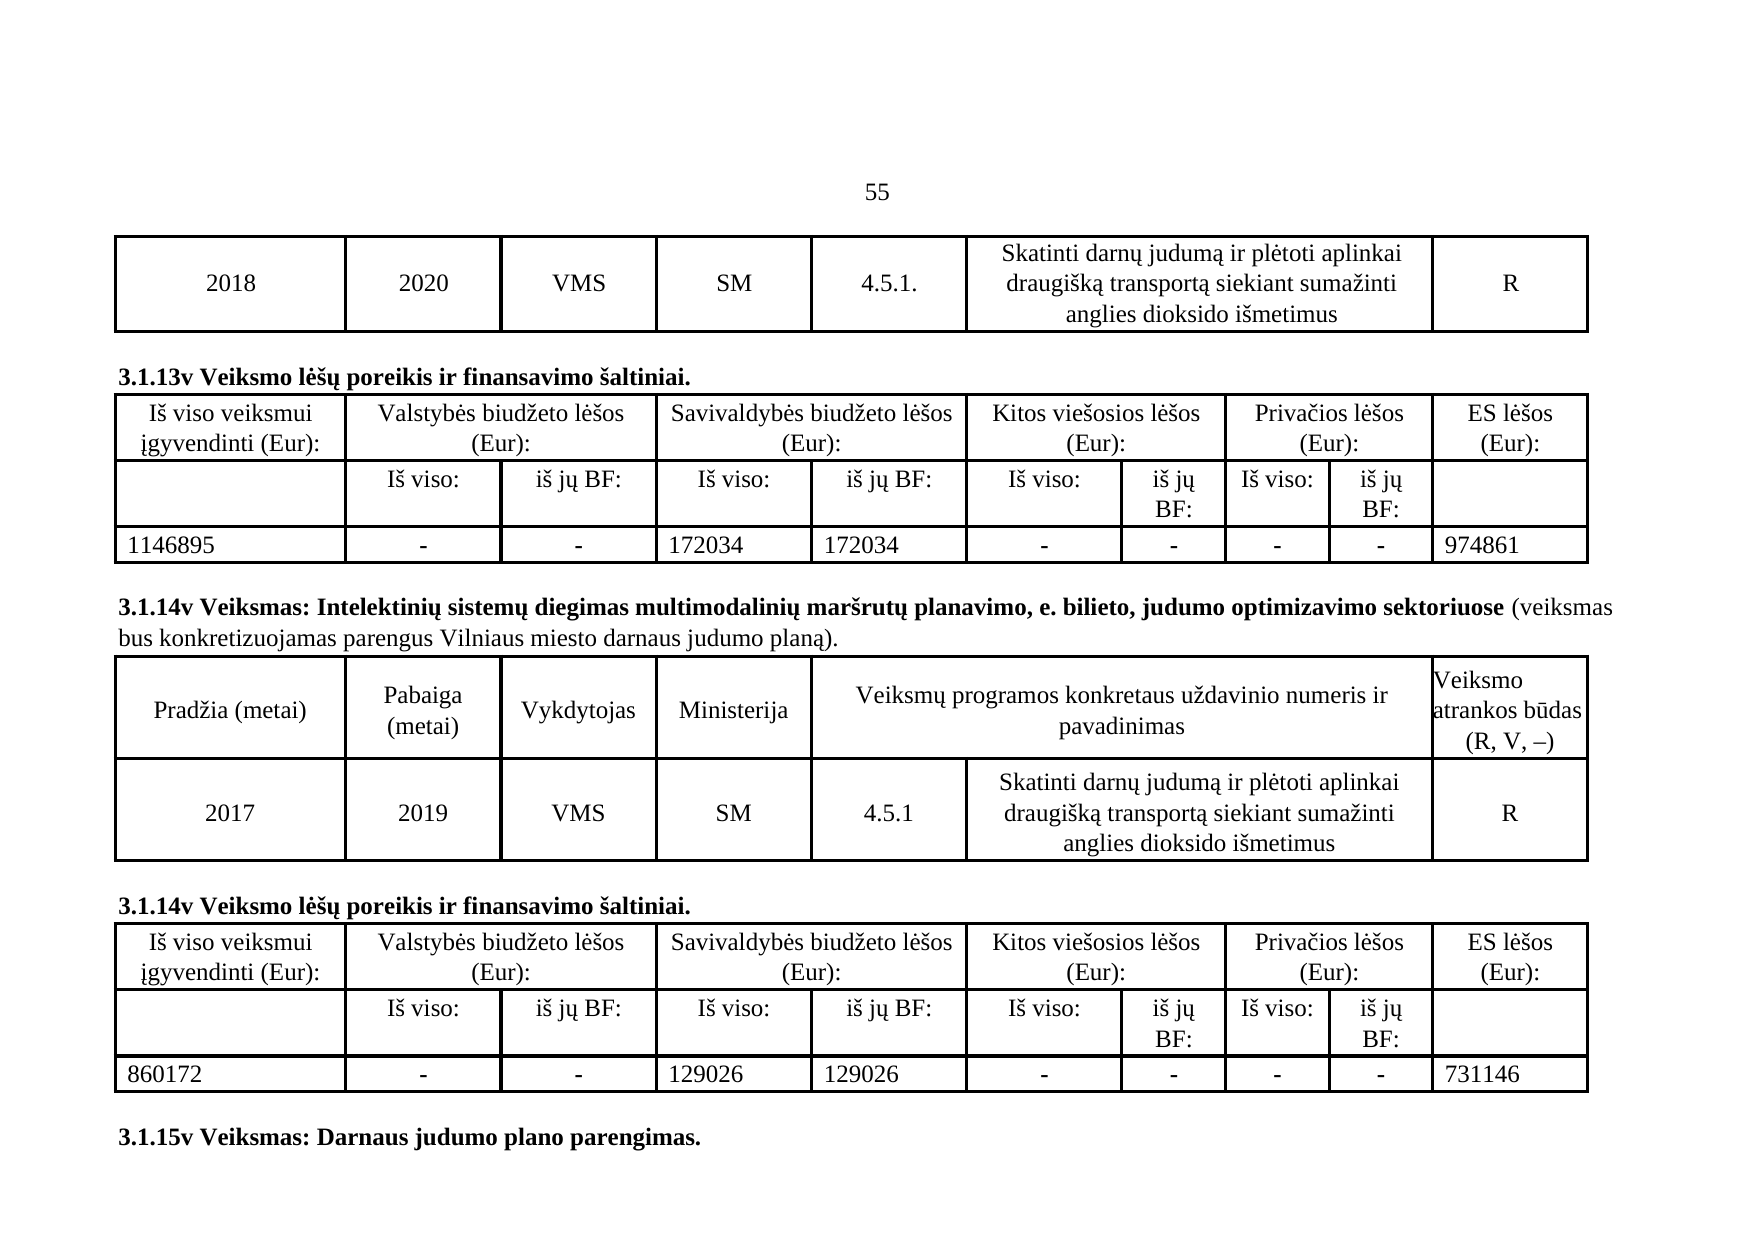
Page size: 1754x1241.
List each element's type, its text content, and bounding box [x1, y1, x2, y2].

table_cell iš jų BF: [813, 462, 965, 525]
table_cell - [968, 1058, 1120, 1090]
table_header ES lėšos (Eur): [1434, 396, 1586, 459]
table_header Kitos viešosios lėšos (Eur): [968, 925, 1224, 988]
table_cell Iš viso: [347, 991, 499, 1054]
table_cell VMS [503, 238, 655, 330]
table_cell 860172 [117, 1058, 344, 1090]
table_cell 2020 [347, 238, 499, 330]
table_cell Iš viso: [658, 462, 810, 525]
table_header Veiksmo atrankos būdas (R, V, –) [1434, 658, 1586, 757]
table_cell - [503, 528, 655, 561]
table_header Valstybės biudžeto lėšos (Eur): [347, 396, 655, 459]
table_header Valstybės biudžeto lėšos (Eur): [347, 925, 655, 988]
table_cell - [347, 1058, 499, 1090]
table_cell - [503, 1058, 655, 1090]
table_cell Iš viso: [968, 991, 1120, 1054]
table_cell Iš viso: [1227, 462, 1328, 525]
table_cell iš jų BF: [1123, 462, 1224, 525]
table_cell iš jų BF: [503, 991, 655, 1054]
table_cell - [1227, 1058, 1328, 1090]
table_cell 974861 [1434, 528, 1586, 561]
text 3.1.15v Veiksmas: Darnaus judumo plano parengimas. [118, 1122, 1636, 1150]
table_cell R [1434, 238, 1586, 330]
table_header Privačios lėšos (Eur): [1227, 396, 1431, 459]
table_cell iš jų BF: [1331, 991, 1431, 1054]
table_cell iš jų BF: [813, 991, 965, 1054]
table_header Savivaldybės biudžeto lėšos (Eur): [658, 396, 965, 459]
table_cell [117, 462, 344, 525]
table_header Pradžia (metai) [117, 658, 344, 757]
table_cell iš jų BF: [503, 462, 655, 525]
table_cell [1434, 991, 1586, 1054]
table_header Ministerija [658, 658, 810, 757]
table_cell 2017 [117, 760, 344, 859]
table_cell VMS [503, 760, 655, 859]
table_cell - [1227, 528, 1328, 561]
table_header ES lėšos (Eur): [1434, 925, 1586, 988]
table_cell R [1434, 760, 1586, 859]
table_cell 2018 [117, 238, 344, 330]
table_header Veiksmų programos konkretaus uždavinio numeris ir pavadinimas [813, 658, 1431, 757]
table_header Pabaiga (metai) [347, 658, 499, 757]
table_cell Skatinti darnų judumą ir plėtoti aplinkai draugišką transportą siekiant sumažinti anglies dioksido išmetimus [968, 238, 1431, 330]
table_cell [117, 991, 344, 1054]
table_cell SM [658, 760, 810, 859]
table_cell iš jų BF: [1331, 462, 1431, 525]
table_cell 4.5.1 [813, 760, 965, 859]
table_cell Skatinti darnų judumą ir plėtoti aplinkai draugišką transportą siekiant sumažinti anglies dioksido išmetimus [968, 760, 1431, 859]
table_cell 129026 [658, 1058, 810, 1090]
table_cell 731146 [1434, 1058, 1586, 1090]
table_cell - [347, 528, 499, 561]
table_cell 1146895 [117, 528, 344, 561]
table_cell 172034 [658, 528, 810, 561]
table_cell 172034 [813, 528, 965, 561]
text 3.1.14v Veiksmas: Intelektinių sistemų diegimas multimodalinių maršrutų planavimo, e. bilieto, judumo optimizavimo sektoriuose (veiksmas bus konkretizuojamas parengus Vilniaus miesto darnaus judumo planą). [118, 592, 1636, 652]
table_cell [1434, 462, 1586, 525]
table_cell - [1331, 528, 1431, 561]
table_header Vykdytojas [503, 658, 655, 757]
table_cell Iš viso: [658, 991, 810, 1054]
table_cell - [1123, 1058, 1224, 1090]
table_cell Iš viso: [1227, 991, 1328, 1054]
table_cell Iš viso: [347, 462, 499, 525]
table_cell - [1123, 528, 1224, 561]
table_header Savivaldybės biudžeto lėšos (Eur): [658, 925, 965, 988]
table_header Iš viso veiksmui įgyvendinti (Eur): [117, 925, 344, 988]
table_header Privačios lėšos (Eur): [1227, 925, 1431, 988]
table_cell SM [658, 238, 810, 330]
text 3.1.14v Veiksmo lėšų poreikis ir finansavimo šaltiniai. [118, 891, 1636, 920]
table_cell Iš viso: [968, 462, 1120, 525]
table_cell - [1331, 1058, 1431, 1090]
table_cell iš jų BF: [1123, 991, 1224, 1054]
table_cell 129026 [813, 1058, 965, 1090]
table_header Iš viso veiksmui įgyvendinti (Eur): [117, 396, 344, 459]
table_cell 2019 [347, 760, 499, 859]
text 3.1.13v Veiksmo lėšų poreikis ir finansavimo šaltiniai. [118, 362, 1636, 391]
table_cell - [968, 528, 1120, 561]
table_header Kitos viešosios lėšos (Eur): [968, 396, 1224, 459]
table_cell 4.5.1. [813, 238, 965, 330]
